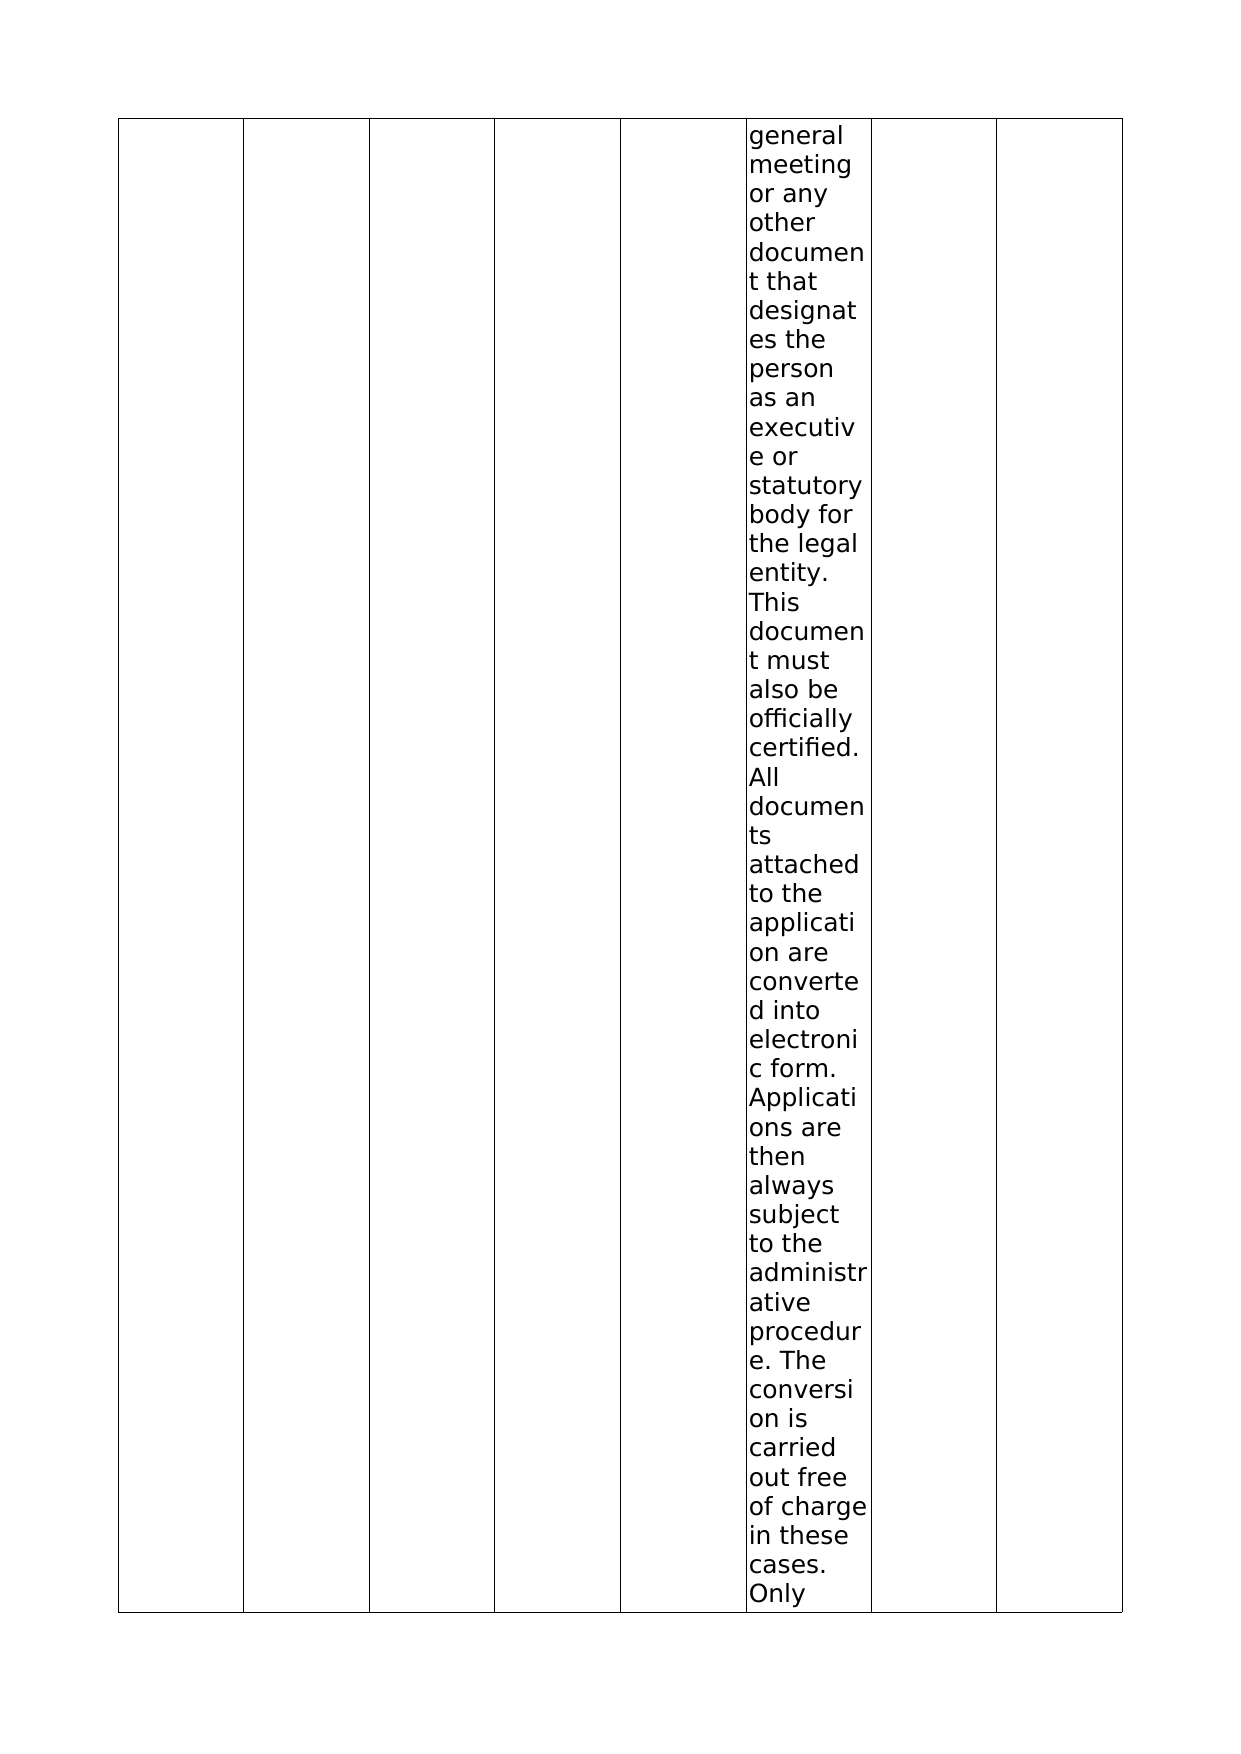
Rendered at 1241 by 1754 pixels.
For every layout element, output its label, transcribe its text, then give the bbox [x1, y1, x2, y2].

table_cell [244, 119, 369, 1612]
table_cell [370, 119, 494, 1612]
table_cell general meeting or any other document that designates the person as an executive or statutory body for the legal entity. This document must also be officially certified. All documents attached to the application are converted into electronic form. Applications are then always subject to the administrative procedure. The conversion is carried out free of charge in these cases. Only [747, 119, 871, 1612]
table_cell [997, 119, 1122, 1612]
table_cell [621, 119, 746, 1612]
table_cell [119, 119, 243, 1612]
table_cell [872, 119, 996, 1612]
table_cell [495, 119, 620, 1612]
